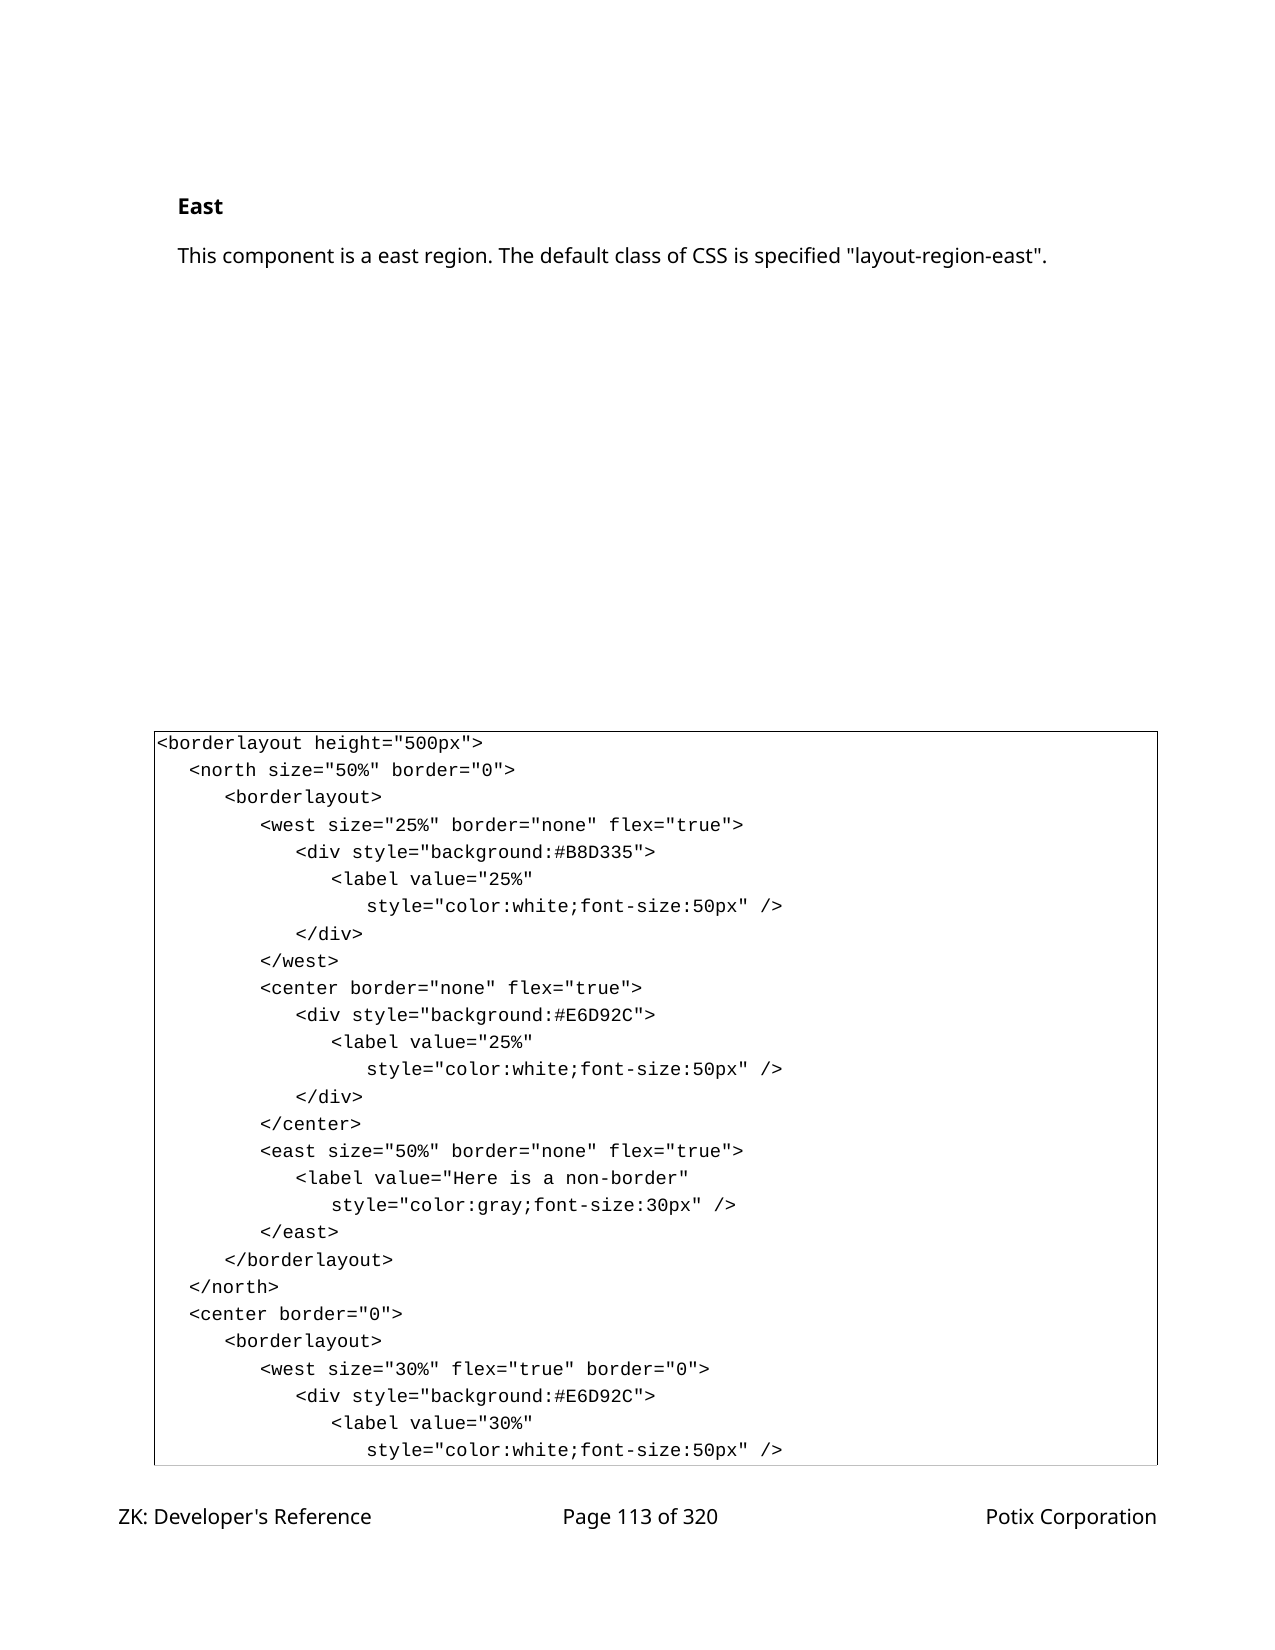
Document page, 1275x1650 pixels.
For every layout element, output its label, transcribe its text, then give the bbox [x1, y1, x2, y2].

text <borderlayout> [155, 1329, 1157, 1353]
text </east> [155, 1220, 1157, 1245]
text <div style="background:#B8D335"> [155, 840, 1157, 864]
text </west> [155, 948, 1157, 973]
text <div style="background:#E6D92C"> [155, 1003, 1157, 1027]
text style="color:white;font-size:50px" /> [155, 894, 1157, 918]
text <borderlayout height="500px"> [155, 732, 1157, 755]
text <west size="25%" border="none" flex="true"> [155, 813, 1157, 837]
text </center> [155, 1112, 1157, 1136]
subtitle East [177, 191, 1157, 221]
text <label value="30%" [155, 1411, 1157, 1435]
text <borderlayout> [155, 785, 1157, 810]
text <label value="Here is a non-border" [155, 1166, 1157, 1190]
text <north size="50%" border="0"> [155, 758, 1157, 782]
text </div> [155, 921, 1157, 946]
text style="color:gray;font-size:30px" /> [155, 1193, 1157, 1217]
text This component is a east region. The default class of CSS is specified "layout-region-east". [177, 241, 1157, 269]
text <center border="none" flex="true"> [155, 976, 1157, 1000]
text <east size="50%" border="none" flex="true"> [155, 1139, 1157, 1163]
text </north> [155, 1275, 1157, 1299]
text style="color:white;font-size:50px" /> [155, 1438, 1157, 1465]
text style="color:white;font-size:50px" /> [155, 1057, 1157, 1082]
text <div style="background:#E6D92C"> [155, 1383, 1157, 1408]
text </borderlayout> [155, 1248, 1157, 1272]
text <west size="30%" flex="true" border="0"> [155, 1356, 1157, 1381]
text <label value="25%" [155, 867, 1157, 891]
text <center border="0"> [155, 1302, 1157, 1326]
text <label value="25%" [155, 1030, 1157, 1054]
text </div> [155, 1084, 1157, 1109]
